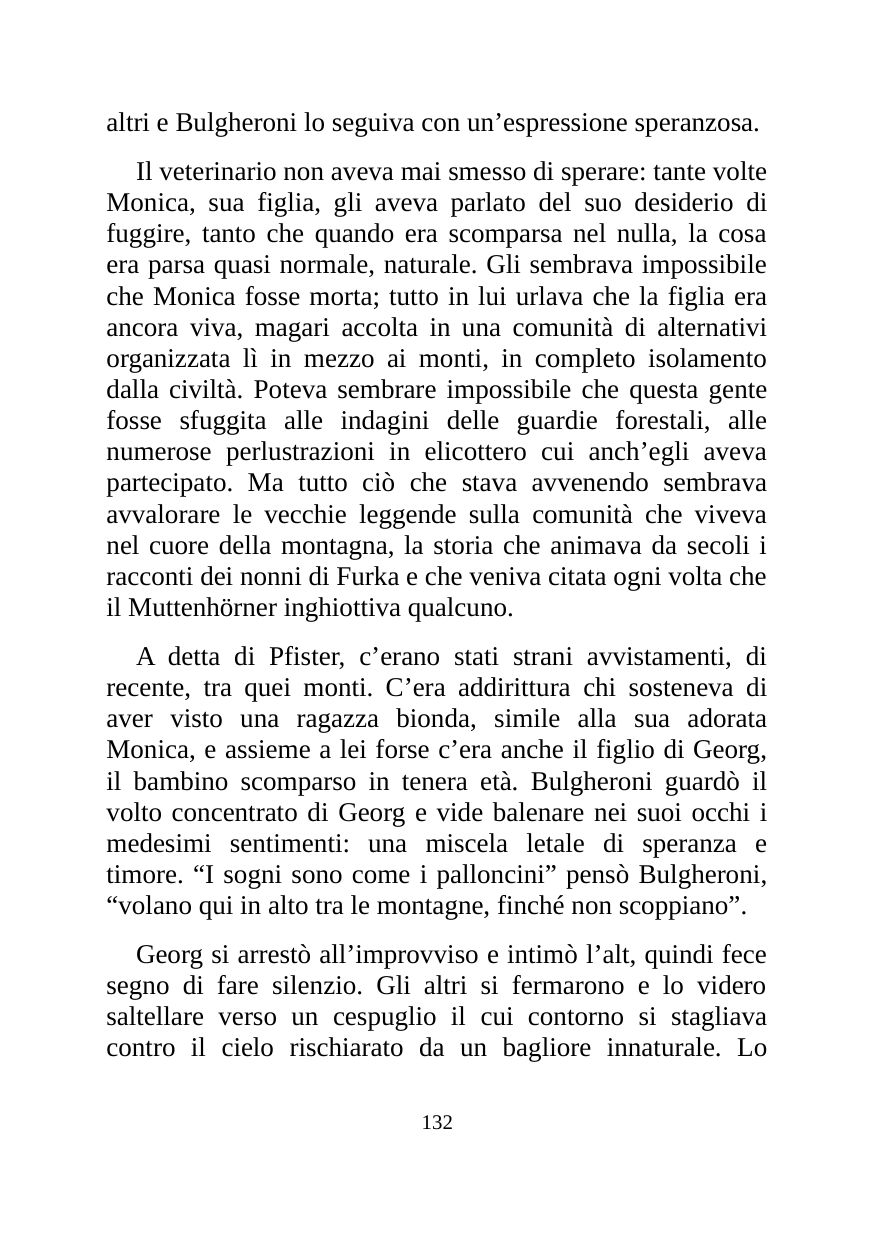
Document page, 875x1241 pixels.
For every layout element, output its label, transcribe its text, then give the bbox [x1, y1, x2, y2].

text Georg si arrestò all’improvviso e intimò l’alt, quindi fece segno di fare silenzio. Gli altri si fermarono e lo videro saltellare verso un cespuglio il cui contorno si stagliava contro il cielo rischiarato da un bagliore innaturale. Lo [106, 938, 768, 1063]
text Il veterinario non aveva mai smesso di sperare: tante volte Monica, sua figlia, gli aveva parlato del suo desiderio di fuggire, tanto che quando era scomparsa nel nulla, la cosa era parsa quasi normale, naturale. Gli sembrava impossibile che Monica fosse morta; tutto in lui urlava che la figlia era ancora viva, magari accolta in una comunità di alternativi organizzata lì in mezzo ai monti, in completo isolamento dalla civiltà. Poteva sembrare impossibile che questa gente fosse sfuggita alle indagini delle guardie forestali, alle numerose perlustrazioni in elicottero cui anch’egli aveva partecipato. Ma tutto ciò che stava avvenendo sembrava avvalorare le vecchie leggende sulla comunità che viveva nel cuore della montagna, la storia che animava da secoli i racconti dei nonni di Furka e che veniva citata ogni volta che il Muttenhörner inghiottiva qualcuno. [106, 155, 768, 622]
text altri e Bulgheroni lo seguiva con un’espressione speranzosa. [106, 106, 768, 137]
text A detta di Pfister, c’erano stati strani avvistamenti, di recente, tra quei monti. C’era addirittura chi sosteneva di aver visto una ragazza bionda, simile alla sua adorata Monica, e assieme a lei forse c’era anche il figlio di Georg, il bambino scomparso in tenera età. Bulgheroni guardò il volto concentrato di Georg e vide balenare nei suoi occhi i medesimi sentimenti: una miscela letale di speranza e timore. “I sogni sono come i palloncini” pensò Bulgheroni, “volano qui in alto tra le montagne, finché non scoppiano”. [106, 640, 768, 920]
